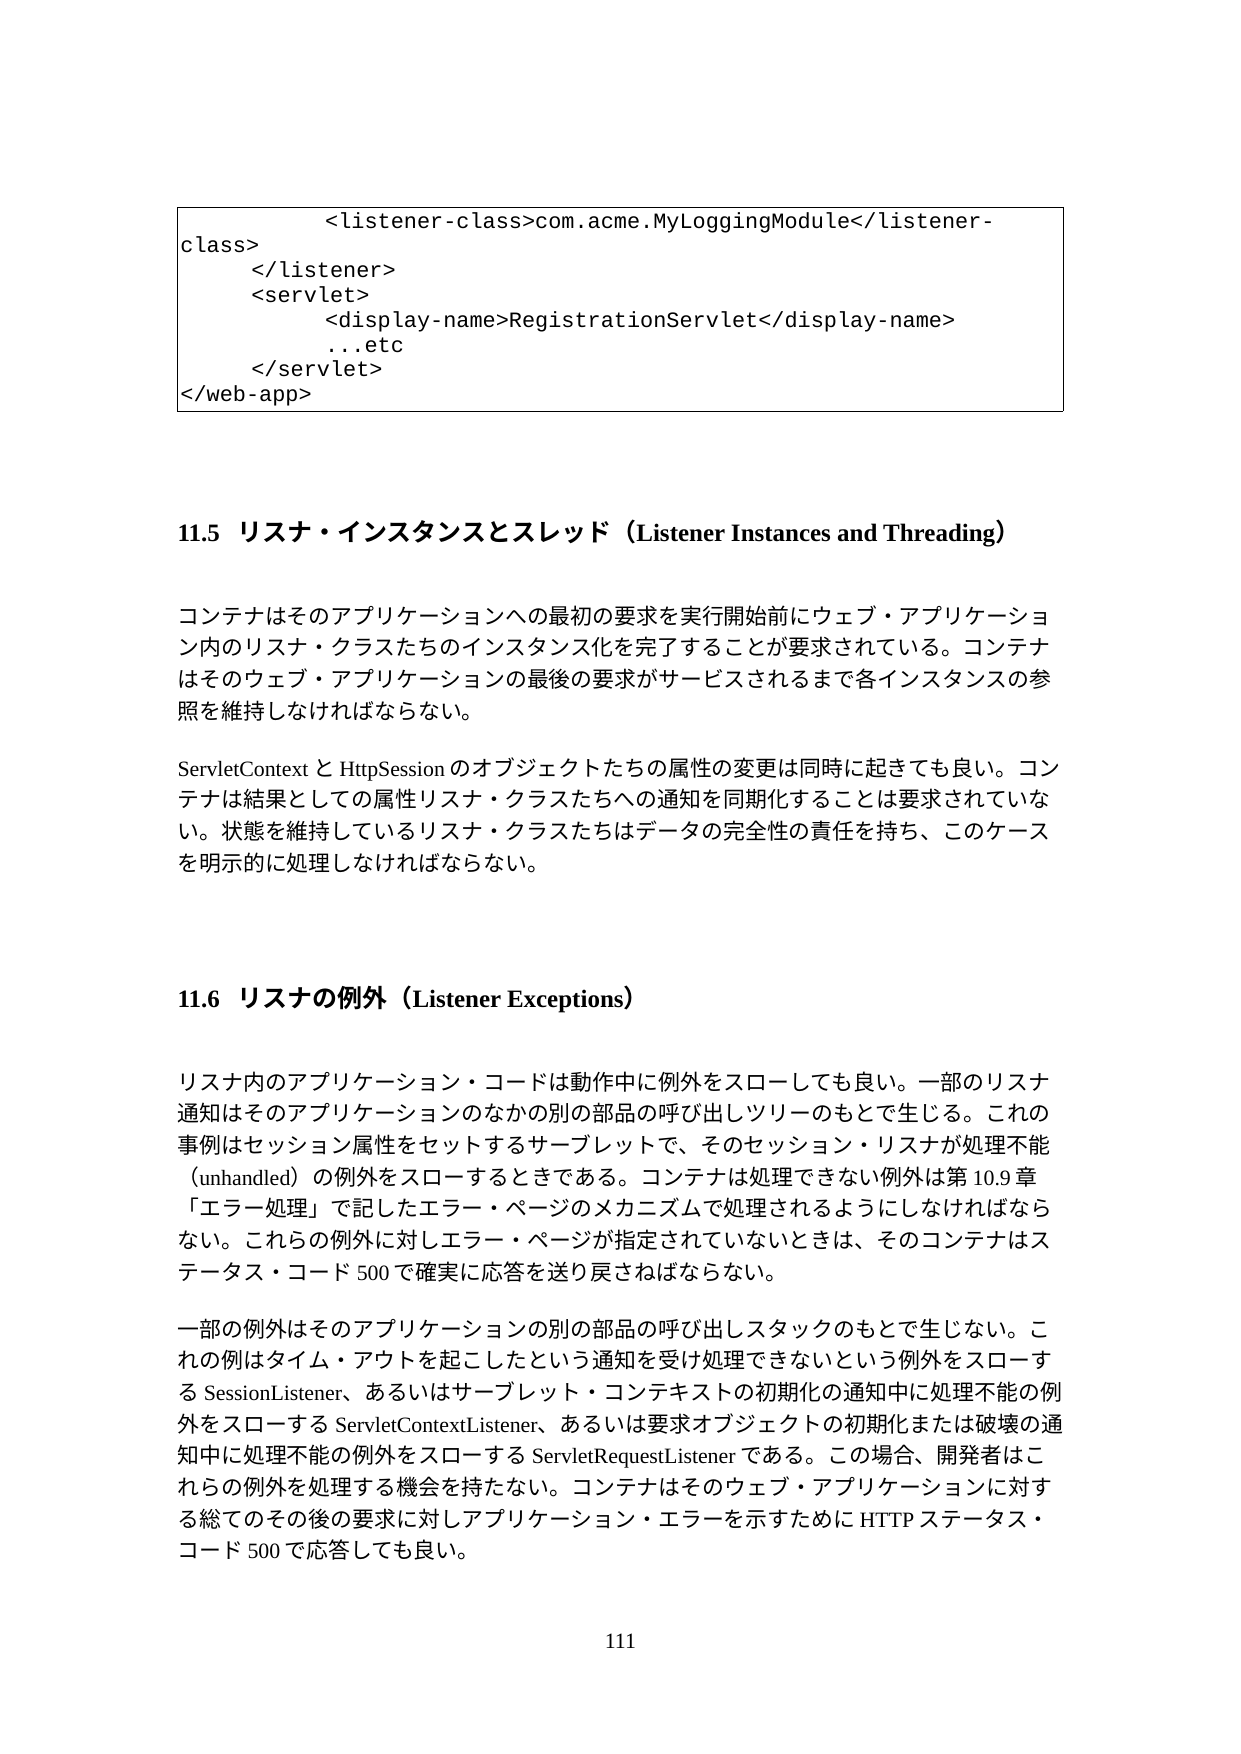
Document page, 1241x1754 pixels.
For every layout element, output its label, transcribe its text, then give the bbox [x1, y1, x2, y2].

text ServletContextとHttpSessionのオブジェクトたちの属性の変更は同時に起きても良い。コンテナは結果としての属性リスナ・クラスたちへの通知を同期化することは要求されていない。状態を維持しているリスナ・クラスたちはデータの完全性の責任を持ち、このケースを明示的に処理しなければならない。 [177, 751, 1063, 877]
subtitle リスナの例外（Listener Exceptions） [177, 978, 1063, 1014]
subtitle リスナ・インスタンスとスレッド（Listener Instances and Threading） [177, 512, 1063, 548]
text リスナ内のアプリケーション・コードは動作中に例外をスローしても良い。一部のリスナ通知はそのアプリケーションのなかの別の部品の呼び出しツリーのもとで生じる。これの事例はセッション属性をセットするサーブレットで、そのセッション・リスナが処理不能（unhandled）の例外をスローするときである。コンテナは処理できない例外は第10.9章「エラー処理」で記したエラー・ページのメカニズムで処理されるようにしなければならない。これらの例外に対しエラー・ページが指定されていないときは、そのコンテナはステータス・コード500で確実に応答を送り戻さねばならない。 [177, 1065, 1063, 1286]
text </listener> [178, 256, 1063, 281]
text 一部の例外はそのアプリケーションの別の部品の呼び出しスタックのもとで生じない。これの例はタイム・アウトを起こしたという通知を受け処理できないという例外をスローするSessionListener、あるいはサーブレット・コンテキストの初期化の通知中に処理不能の例外をスローするServletContextListener、あるいは要求オブジェクトの初期化または破壊の通知中に処理不能の例外をスローするServletRequestListenerである。この場合、開発者はこれらの例外を処理する機会を持たない。コンテナはそのウェブ・アプリケーションに対する総てのその後の要求に対しアプリケーション・エラーを示すためにHTTPステータス・コード500で応答しても良い。 [177, 1312, 1063, 1565]
text <display-name>RegistrationServlet</display-name> [178, 306, 1063, 331]
text </servlet> [178, 356, 1063, 380]
text ...etc [178, 331, 1063, 356]
text <servlet> [178, 281, 1063, 306]
text コンテナはそのアプリケーションへの最初の要求を実行開始前にウェブ・アプリケーション内のリスナ・クラスたちのインスタンス化を完了することが要求されている。コンテナはそのウェブ・アプリケーションの最後の要求がサービスされるまで各インスタンスの参照を維持しなければならない。 [177, 599, 1063, 725]
text </web-app> [178, 380, 1063, 411]
text <listener-class>com.acme.MyLoggingModule</listener-class> [178, 208, 1063, 256]
